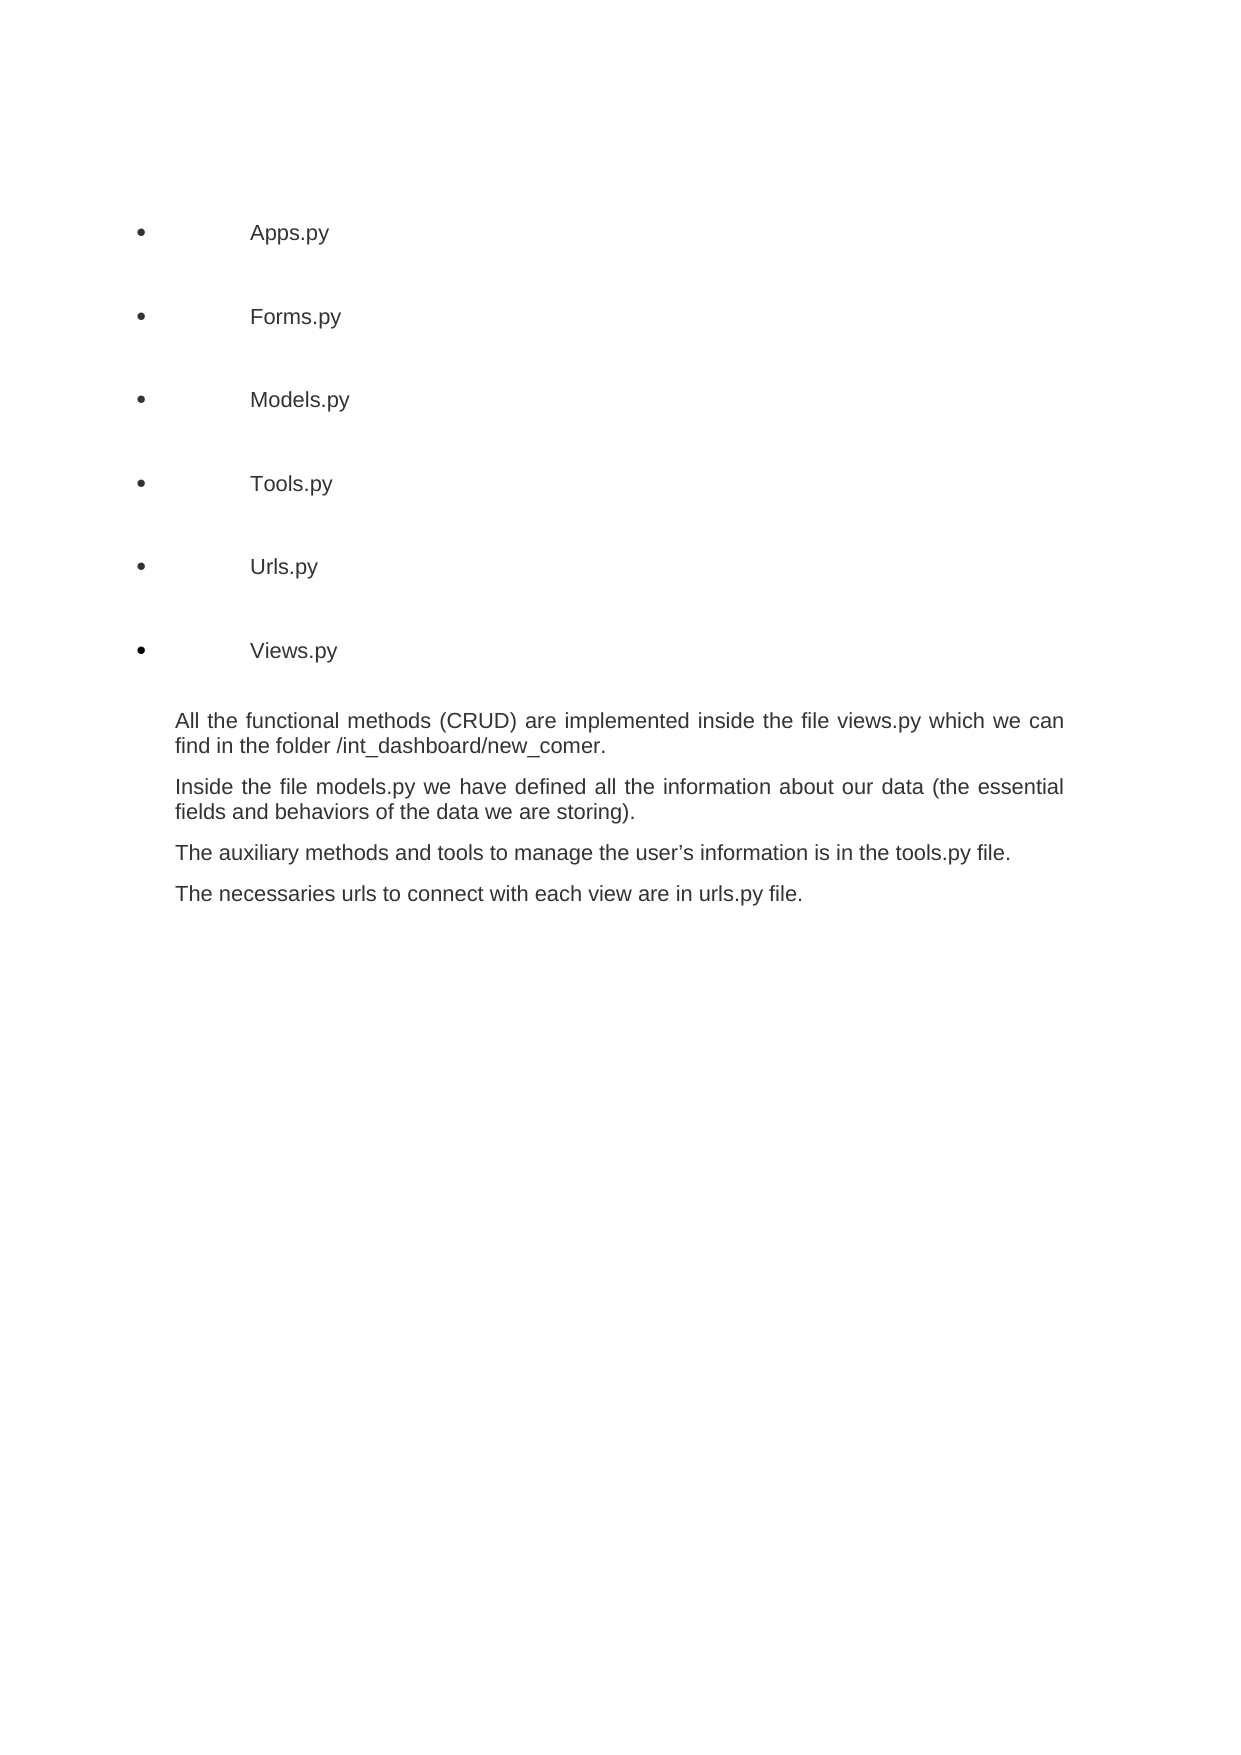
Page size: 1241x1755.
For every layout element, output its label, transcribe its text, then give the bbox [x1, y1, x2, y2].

text All the functional methods (CRUD) are implemented inside the file views.py which we can find in the folder /int_dashboard/new_comer. [175, 708, 1065, 758]
list Urls.py [137, 554, 1065, 579]
text The auxiliary methods and tools to manage the user’s information is in the tools.py file. [175, 840, 1065, 865]
text Inside the file models.py we have defined all the information about our data (the essential fields and behaviors of the data we are storing). [175, 774, 1065, 824]
text The necessaries urls to connect with each view are in urls.py file. [175, 881, 1065, 906]
list Forms.py [137, 303, 1065, 329]
list Tools.py [137, 471, 1065, 496]
list Models.py [137, 387, 1065, 412]
list Apps.py [137, 220, 1065, 245]
list Views.py [137, 638, 1065, 663]
